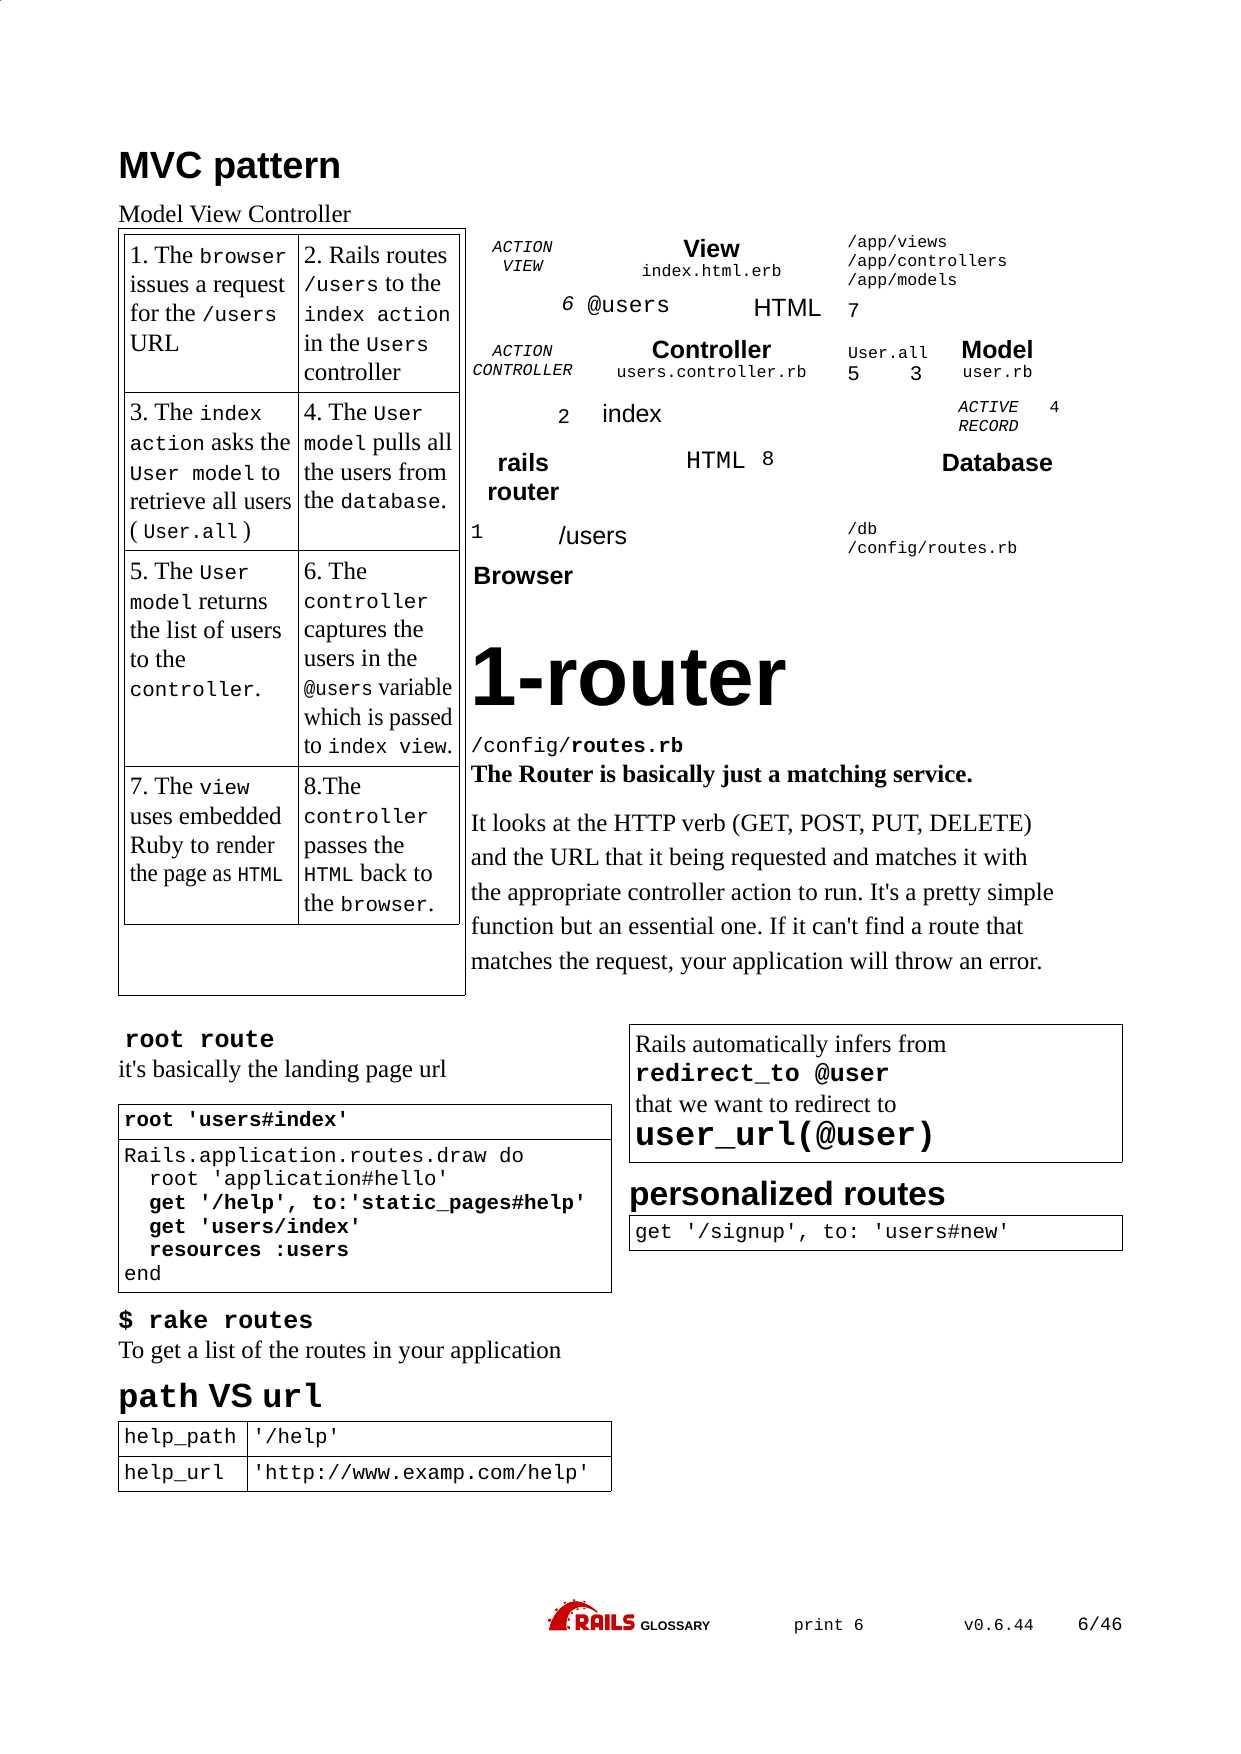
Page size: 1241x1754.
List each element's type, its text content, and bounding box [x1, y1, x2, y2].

table_cell [733, 515, 756, 555]
table_cell 'http://www.examp.com/help' [248, 1457, 611, 1491]
table_header View index.html.erb [581, 228, 841, 287]
table_header /app/views /app/controllers /app/models 7 [841, 228, 1060, 329]
table_cell Rails.application.routes.draw do root 'application#hello' get '/help', to:'static_pages#help' get 'users/index' resources :users end [119, 1140, 611, 1292]
table_cell 3. The index action asks the User model to retrieve all users ( User.all ) [125, 393, 298, 550]
table_cell /users [552, 515, 634, 555]
table_cell ACTIVE RECORD [935, 393, 1044, 442]
table_cell [634, 442, 676, 515]
table_cell [756, 515, 841, 555]
table_header 2. Rails routes /users to the index action in the Users controller [299, 235, 459, 392]
table_cell 4 [1044, 393, 1060, 442]
table_cell 7. The view uses embedded Ruby to render the page as HTML [125, 767, 298, 923]
subtitle path VS url [118, 1376, 611, 1418]
table_cell 1-router /config/routes.rb The Router is basically just a matching service. It looks at the HTTP verb (GET, POST, PUT, DELETE) and the URL that it being requested and matches it with the appropriate controller action to run. It's a pretty simple function but an essential one. If it can't find a route that matches the request, your application will throw an error. [466, 596, 1060, 995]
table_cell @users [581, 287, 676, 329]
text Model View Controller [118, 199, 1122, 228]
table_cell [756, 555, 841, 596]
table_cell [466, 393, 552, 442]
table_header '/help' [248, 1422, 611, 1456]
text root route [118, 1024, 611, 1054]
table_cell [634, 555, 676, 596]
table_cell /db /config/routes.rb [841, 515, 1060, 596]
table_cell [676, 393, 733, 442]
table_cell ACTION CONTROLLER [466, 329, 581, 393]
table_cell [733, 555, 756, 596]
table_cell 5. The User model returns the list of users to the controller. [125, 551, 298, 766]
table_header [119, 229, 465, 995]
table_cell User.all 5 3 [841, 329, 934, 393]
table_cell [634, 515, 676, 555]
table_cell 4. The User model pulls all the users from the database. [299, 393, 459, 550]
subtitle $ rake routes [118, 1307, 611, 1336]
table_header 1. The browser issues a request for the /users URL [125, 235, 298, 392]
table_cell 8.The controller passes the HTML back to the browser. [299, 767, 459, 923]
table_header ACTION VIEW [466, 228, 581, 287]
table_cell 8 [756, 442, 934, 515]
table_cell Database [935, 442, 1060, 515]
table_cell rails router [466, 442, 581, 515]
table_cell help_url [119, 1457, 247, 1491]
table_cell Browser [466, 555, 581, 596]
table_cell Model user.rb [935, 329, 1060, 393]
table_cell [676, 287, 733, 329]
table_cell 6 [466, 287, 581, 329]
table_cell [676, 515, 733, 555]
table_header help_path [119, 1422, 247, 1456]
table_cell [581, 555, 634, 596]
table_cell [676, 555, 733, 596]
subtitle personalized routes [629, 1173, 1122, 1212]
table_cell [733, 393, 756, 442]
table_cell 1 [466, 515, 552, 555]
table_cell HTML [733, 287, 841, 329]
subtitle MVC pattern [118, 143, 611, 187]
text it's basically the landing page url [118, 1054, 611, 1083]
table_cell [581, 442, 634, 515]
table_cell index [581, 393, 676, 442]
table_cell Controller users.controller.rb [581, 329, 841, 393]
table_cell 2 [552, 393, 581, 442]
table_header Rails automatically infers from redirect_to @user that we want to redirect to user_url(@user) [630, 1025, 1122, 1162]
table_header root 'users#index' [119, 1105, 611, 1139]
table_header get '/signup', to: 'users#new' [630, 1216, 1122, 1250]
text To get a list of the routes in your application [118, 1336, 611, 1364]
table_cell HTML [676, 442, 756, 515]
table_cell 6. The controller captures the users in the @users variable which is passed to index view. [299, 551, 459, 766]
table_cell [756, 393, 934, 442]
